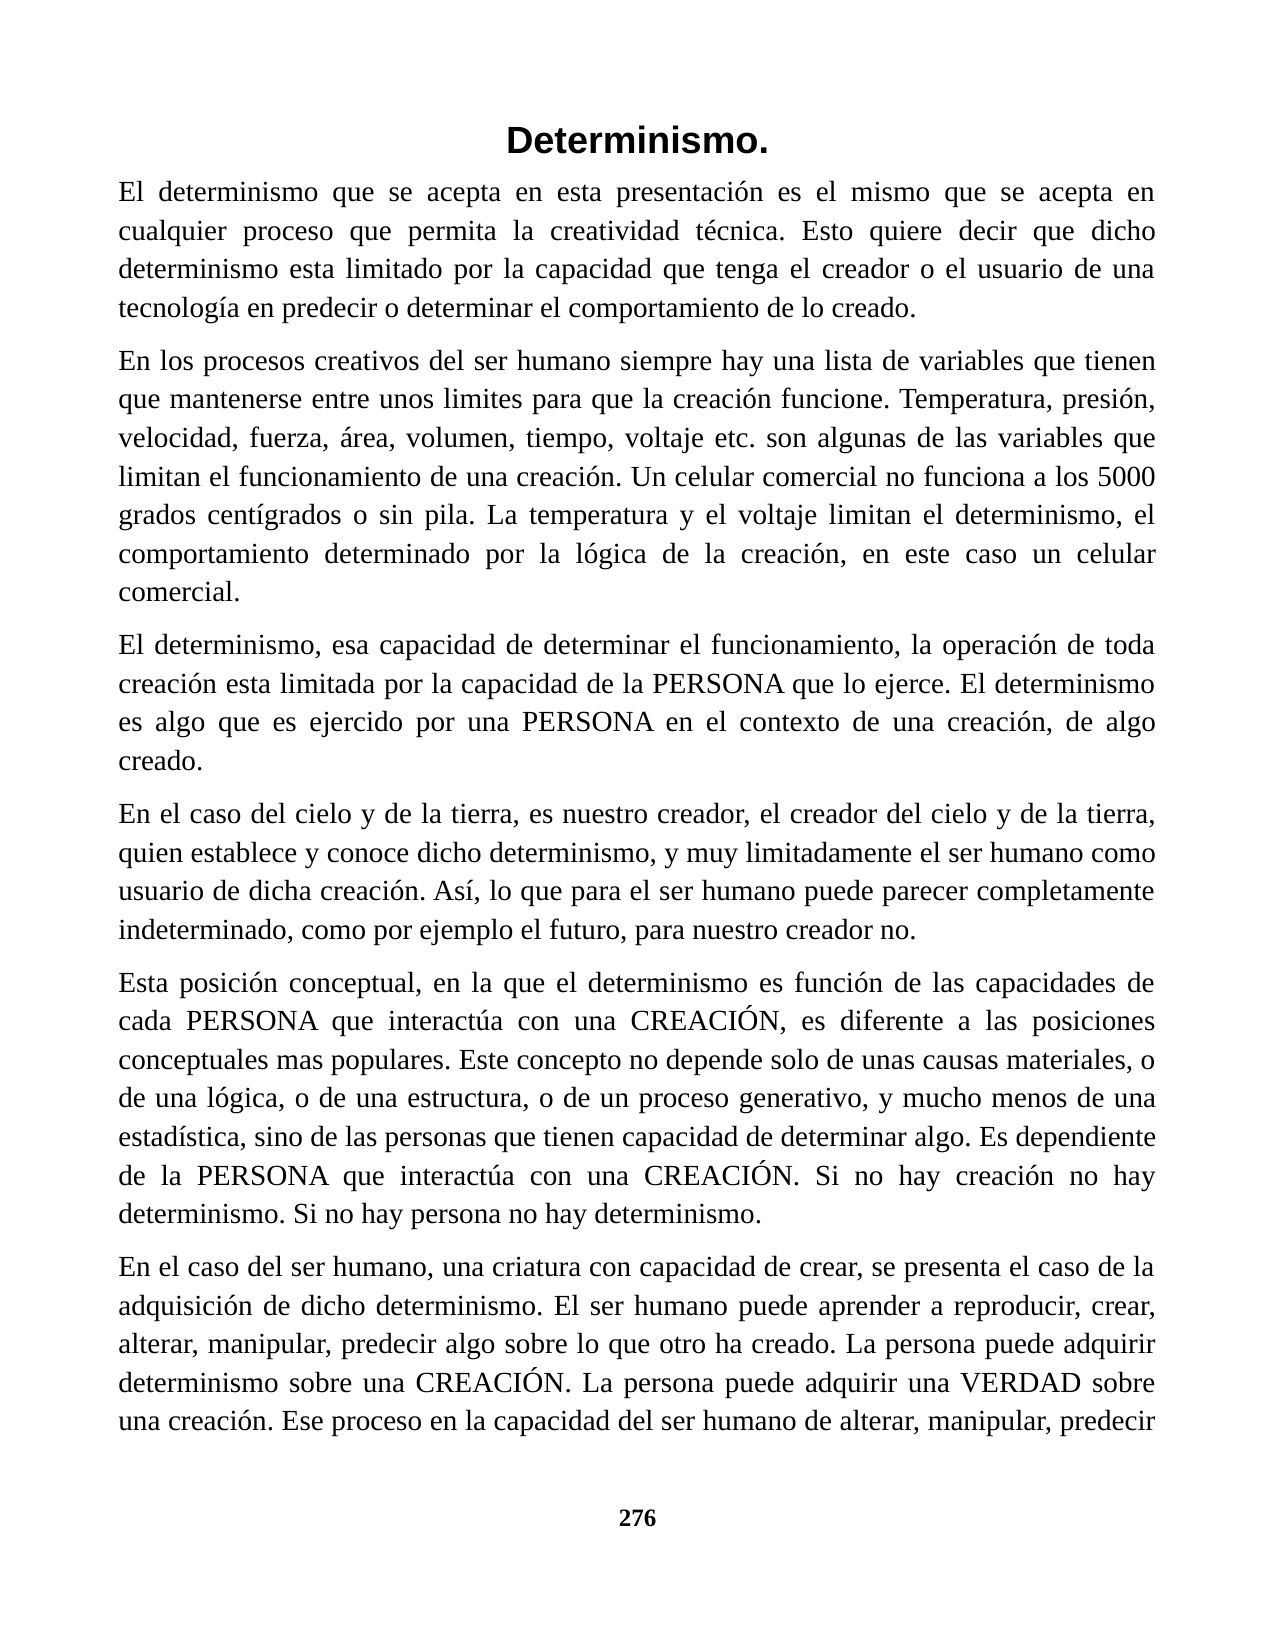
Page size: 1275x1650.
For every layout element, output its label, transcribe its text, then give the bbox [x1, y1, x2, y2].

text El determinismo que se acepta en esta presentación es el mismo que se acepta en cualquier proceso que permita la creatividad técnica. Esto quiere decir que dicho determinismo esta limitado por la capacidad que tenga el creador o el usuario de una tecnología en predecir o determinar el comportamiento de lo creado. [118, 174, 1157, 323]
text Esta posición conceptual, en la que el determinismo es función de las capacidades de cada PERSONA que interactúa con una CREACIÓN, es diferente a las posiciones conceptuales mas populares. Este concepto no depende solo de unas causas materiales, o de una lógica, o de una estructura, o de un proceso generativo, y mucho menos de una estadística, sino de las personas que tienen capacidad de determinar algo. Es dependiente de la PERSONA que interactúa con una CREACIÓN. Si no hay creación no hay determinismo. Si no hay persona no hay determinismo. [118, 965, 1157, 1230]
text En los procesos creativos del ser humano siempre hay una lista de variables que tienen que mantenerse entre unos limites para que la creación funcione. Temperatura, presión, velocidad, fuerza, área, volumen, tiempo, voltaje etc. son algunas de las variables que limitan el funcionamiento de una creación. Un celular comercial no funciona a los 5000 grados centígrados o sin pila. La temperatura y el voltaje limitan el determinismo, el comportamiento determinado por la lógica de la creación, en este caso un celular comercial. [118, 343, 1157, 608]
text En el caso del ser humano, una criatura con capacidad de crear, se presenta el caso de la adquisición de dicho determinismo. El ser humano puede aprender a reproducir, crear, alterar, manipular, predecir algo sobre lo que otro ha creado. La persona puede adquirir determinismo sobre una CREACIÓN. La persona puede adquirir una VERDAD sobre una creación. Ese proceso en la capacidad del ser humano de alterar, manipular, predecir [118, 1249, 1157, 1437]
text El determinismo, esa capacidad de determinar el funcionamiento, la operación de toda creación esta limitada por la capacidad de la PERSONA que lo ejerce. El determinismo es algo que es ejercido por una PERSONA en el contexto de una creación, de algo creado. [118, 627, 1157, 777]
text En el caso del cielo y de la tierra, es nuestro creador, el creador del cielo y de la tierra, quien establece y conoce dicho determinismo, y muy limitadamente el ser humano como usuario de dicha creación. Así, lo que para el ser humano puede parecer completamente indeterminado, como por ejemplo el futuro, para nuestro creador no. [118, 796, 1157, 945]
subtitle Determinismo. [118, 118, 1157, 162]
